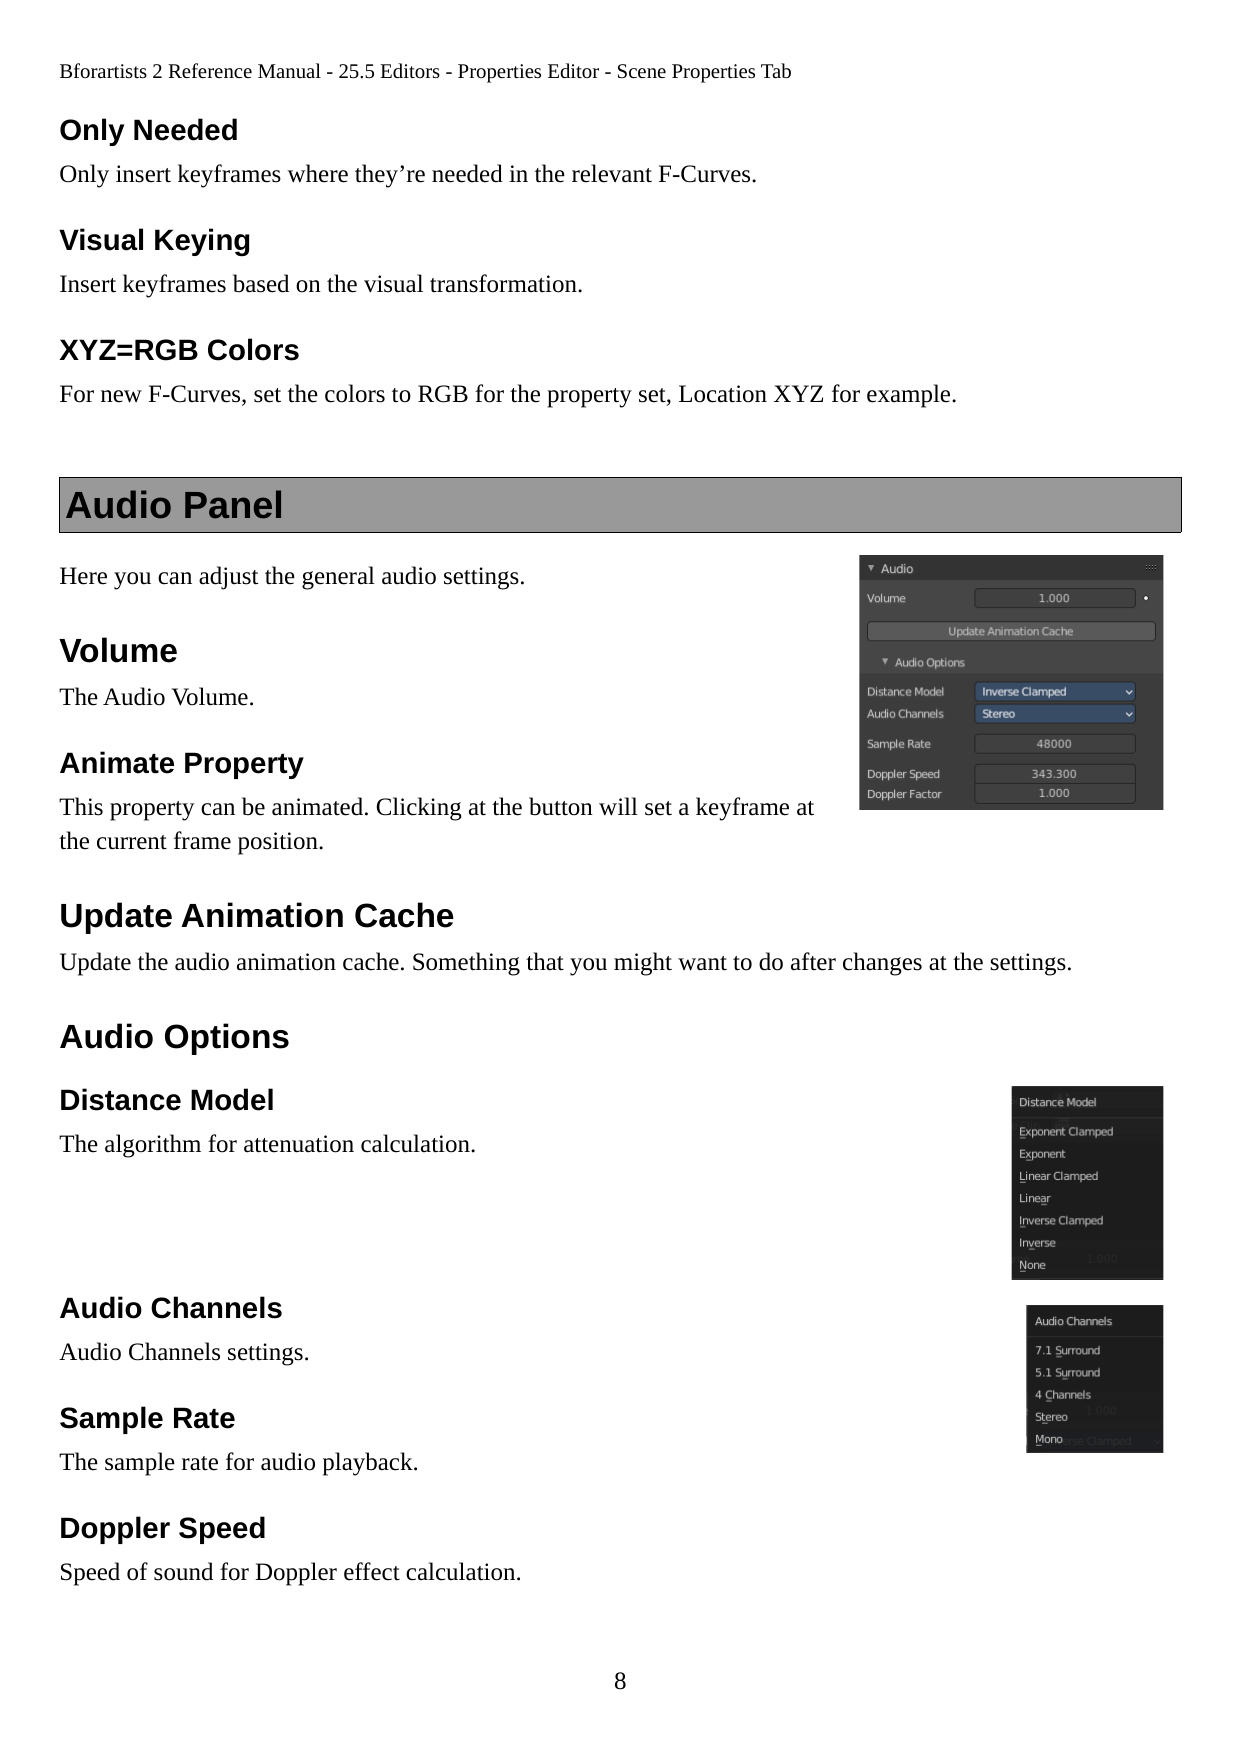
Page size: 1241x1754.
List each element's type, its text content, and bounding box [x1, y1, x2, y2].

picture [1011, 1086, 1164, 1280]
text The sample rate for audio playback. [59, 1447, 1181, 1476]
text The algorithm for attenuation calculation. [59, 1129, 1011, 1158]
subtitle Distance Model [59, 1083, 1181, 1117]
subtitle XYZ=RGB Colors [59, 332, 1181, 366]
subtitle Update Animation Cache [59, 896, 1181, 935]
subtitle [1164, 631, 1181, 669]
subtitle Animate Property [59, 746, 859, 779]
picture [859, 555, 1164, 810]
text Update the audio animation cache. Something that you might want to do after changes at the settings. [59, 947, 1181, 976]
subtitle Audio Channels [59, 1291, 1181, 1325]
subtitle Audio Options [59, 1017, 1181, 1056]
text Only insert keyframes where they’re needed in the relevant F-Curves. [59, 159, 1181, 188]
subtitle Sample Rate [59, 1401, 1026, 1434]
text Insert keyframes based on the visual transformation. [59, 269, 1181, 297]
picture [1026, 1305, 1164, 1453]
text The Audio Volume. [59, 682, 859, 711]
table_header Audio Panel [60, 478, 1181, 532]
subtitle Volume [59, 631, 859, 669]
text Here you can adjust the general audio settings. [59, 561, 859, 589]
subtitle [1164, 746, 1181, 779]
subtitle [1164, 1401, 1181, 1434]
text [1164, 682, 1181, 711]
text Audio Channels settings. [59, 1337, 1026, 1366]
text Speed of sound for Doppler effect calculation. [59, 1557, 1181, 1586]
text This property can be animated. Clicking at the button will set a keyframe at the current frame position. [59, 792, 1181, 855]
text For new F-Curves, set the colors to RGB for the property set, Location XYZ for example. [59, 379, 1181, 407]
subtitle Doppler Speed [59, 1511, 1181, 1544]
subtitle Only Needed [59, 113, 1181, 146]
text [1164, 1337, 1181, 1366]
subtitle Visual Keying [59, 222, 1181, 256]
